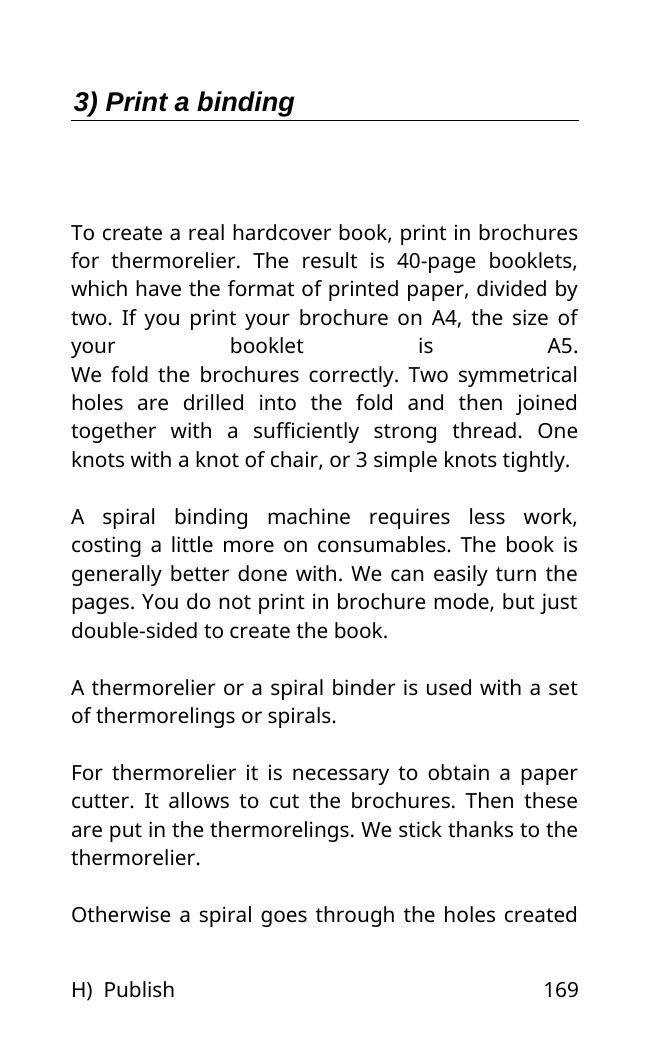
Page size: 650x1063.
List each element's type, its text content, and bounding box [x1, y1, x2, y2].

text For thermorelier it is necessary to obtain a paper cutter. It allows to cut the brochures. Then these are put in the thermorelings. We stick thanks to the thermorelier. [71, 729, 579, 872]
subtitle Print a binding [71, 84, 579, 120]
text Otherwise a spiral goes through the holes created [71, 872, 579, 928]
text A spiral binding machine requires less work, costing a little more on consumables. The book is generally better done with. We can easily turn the pages. You do not print in brochure mode, but just double-sided to create the book. [71, 473, 579, 644]
text To create a real hardcover book, print in brochures for thermorelier. The result is 40-page booklets, which have the format of printed paper, divided by two. If you print your brochure on A4, the size of your booklet is A5. We fold the brochures correctly. Two symmetrical holes are drilled into the fold and then joined together with a sufficiently strong thread. One knots with a knot of chair, or 3 simple knots tightly. [71, 218, 579, 473]
text A thermorelier or a spiral binder is used with a set of thermorelings or spirals. [71, 644, 579, 729]
